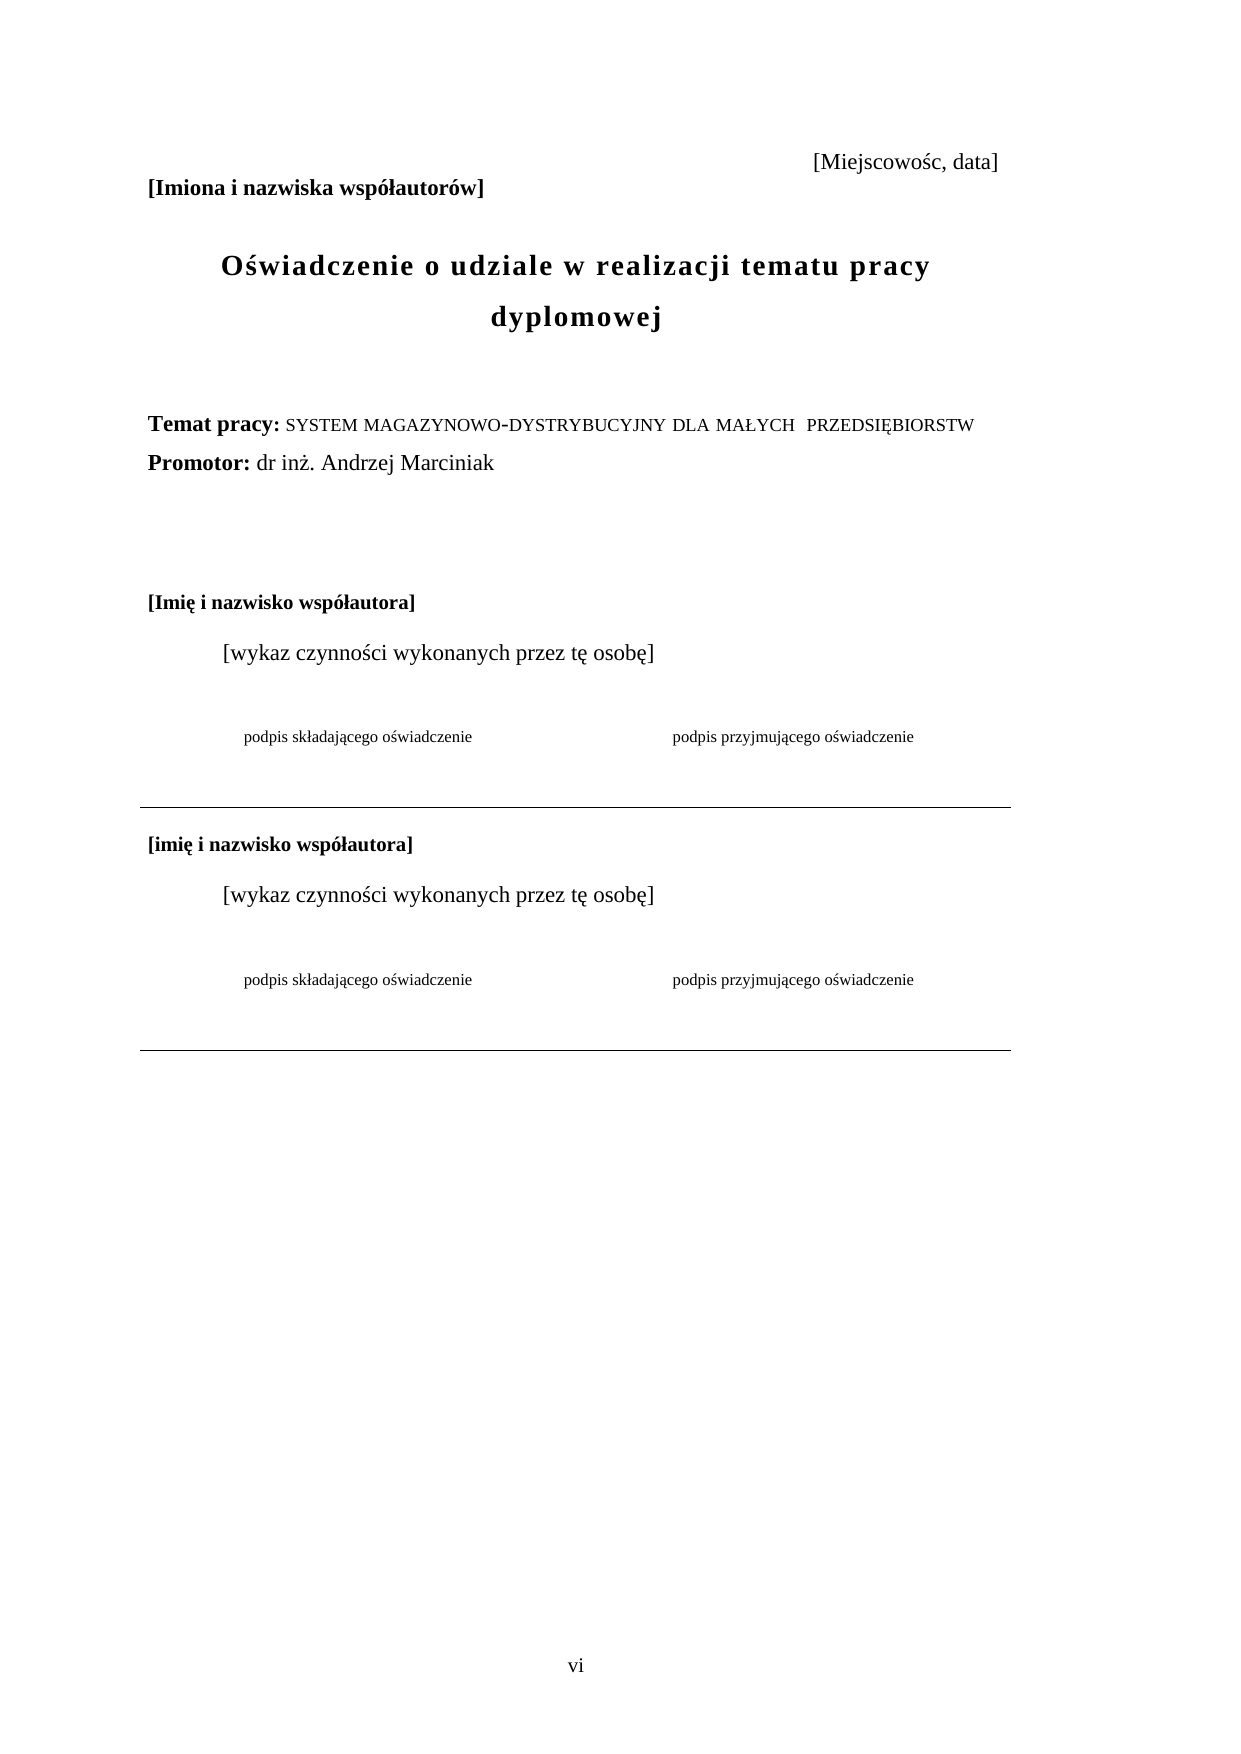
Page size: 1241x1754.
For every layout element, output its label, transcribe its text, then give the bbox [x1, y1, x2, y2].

table_cell [575, 991, 1011, 1050]
table_header [Imię i nazwisko współautora] [wykaz czynności wykonanych przez tę osobę] [140, 590, 1011, 689]
text Promotor: dr inż. Andrzej Marciniak [148, 449, 1004, 476]
table_cell podpis przyjmującego oświadczenie [575, 932, 1011, 991]
table_cell podpis składającego oświadczenie [140, 932, 575, 991]
table_header [imię i nazwisko współautora] [wykaz czynności wykonanych przez tę osobę] [140, 833, 1011, 932]
text [Miejscowośc, data] [148, 148, 1004, 174]
table_cell podpis składającego oświadczenie [140, 689, 575, 748]
table_cell [140, 748, 575, 807]
table_cell [140, 991, 575, 1050]
text [Imiona i nazwiska współautorów] [148, 174, 1004, 200]
text Oświadczenie o udziale w realizacji tematu pracy dyplomowej [148, 248, 1004, 332]
table_cell [575, 748, 1011, 807]
text Temat pracy: system magazynowo-dystrybucyjny dla małych przedsiębiorstw [148, 410, 1004, 436]
table_cell podpis przyjmującego oświadczenie [575, 689, 1011, 748]
